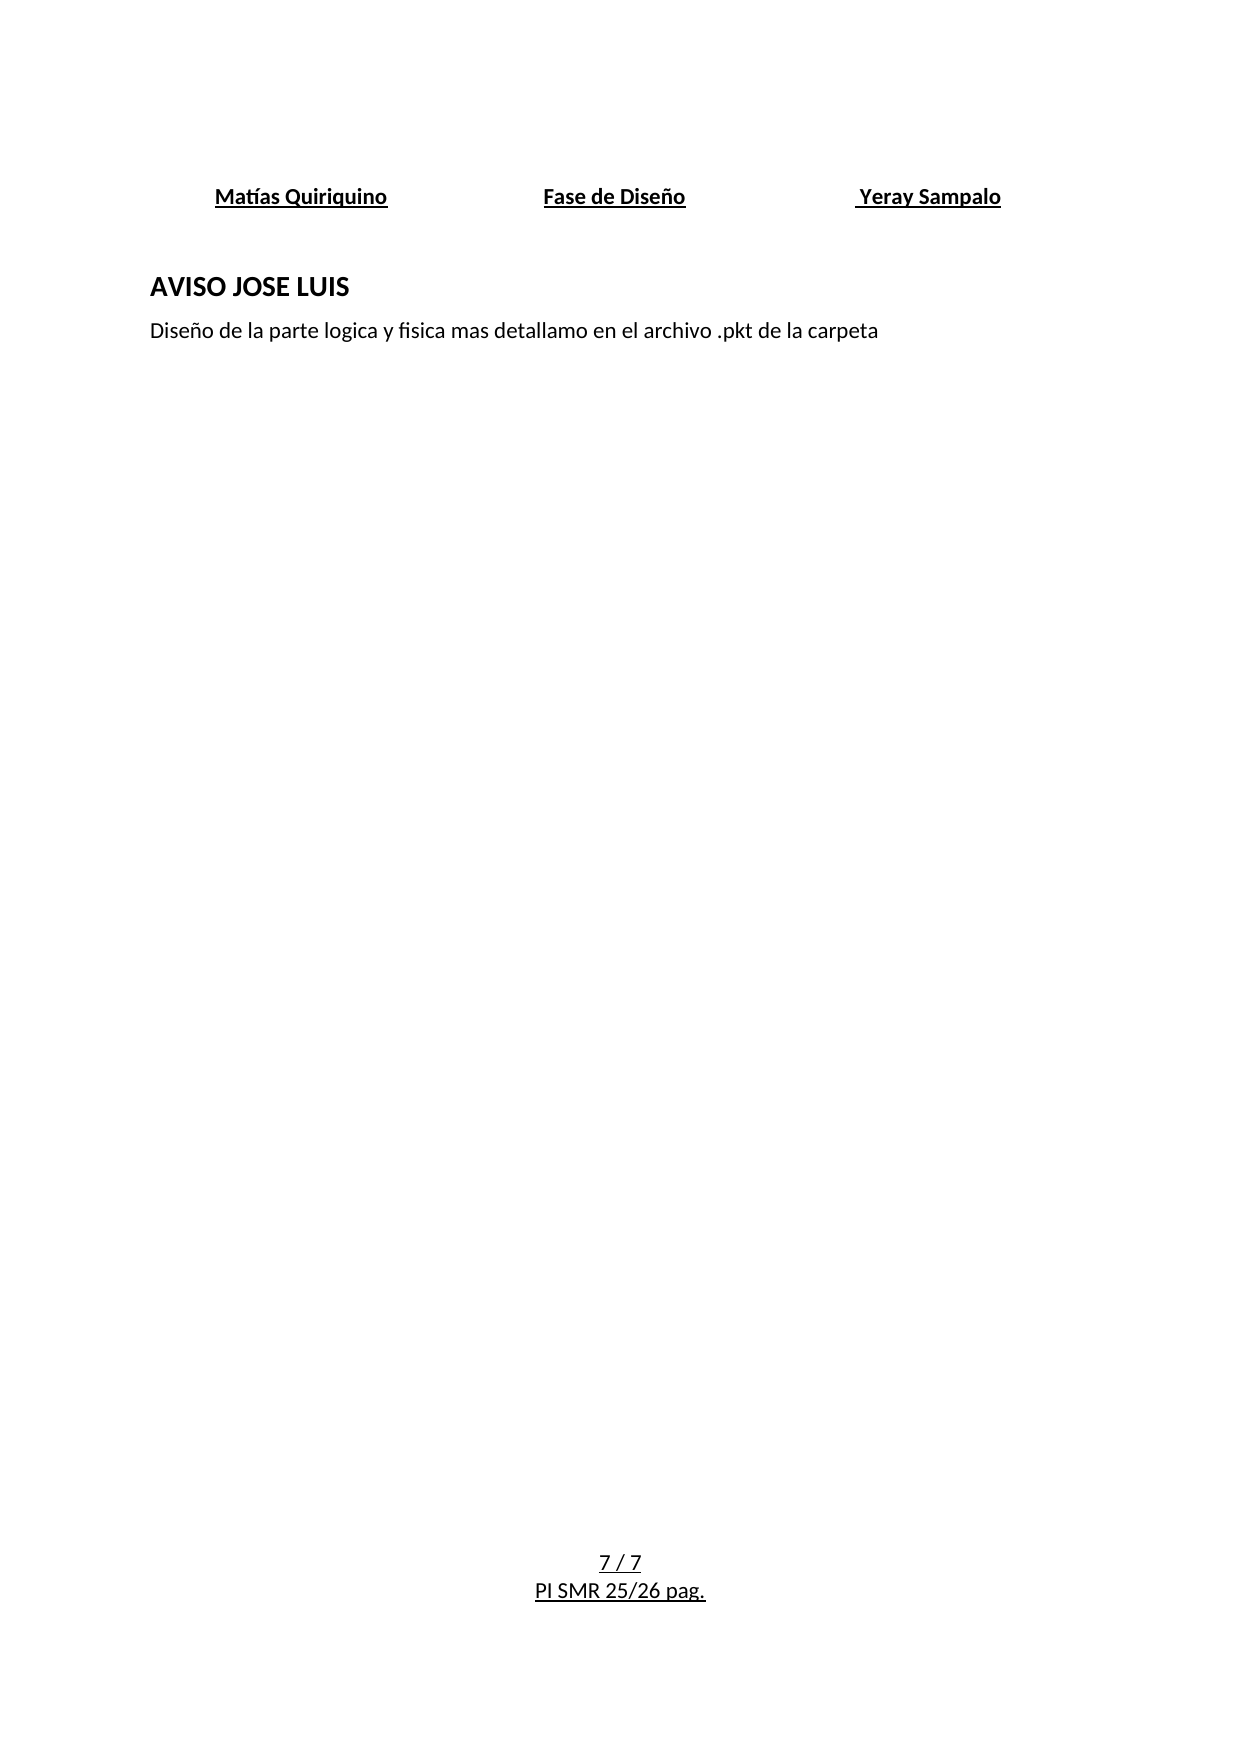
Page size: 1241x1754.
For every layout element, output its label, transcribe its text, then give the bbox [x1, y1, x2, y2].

subtitle AVISO JOSE LUIS [150, 268, 1090, 303]
text Diseño de la parte logica y fisica mas detallamo en el archivo .pkt de la carpeta [150, 316, 1090, 344]
